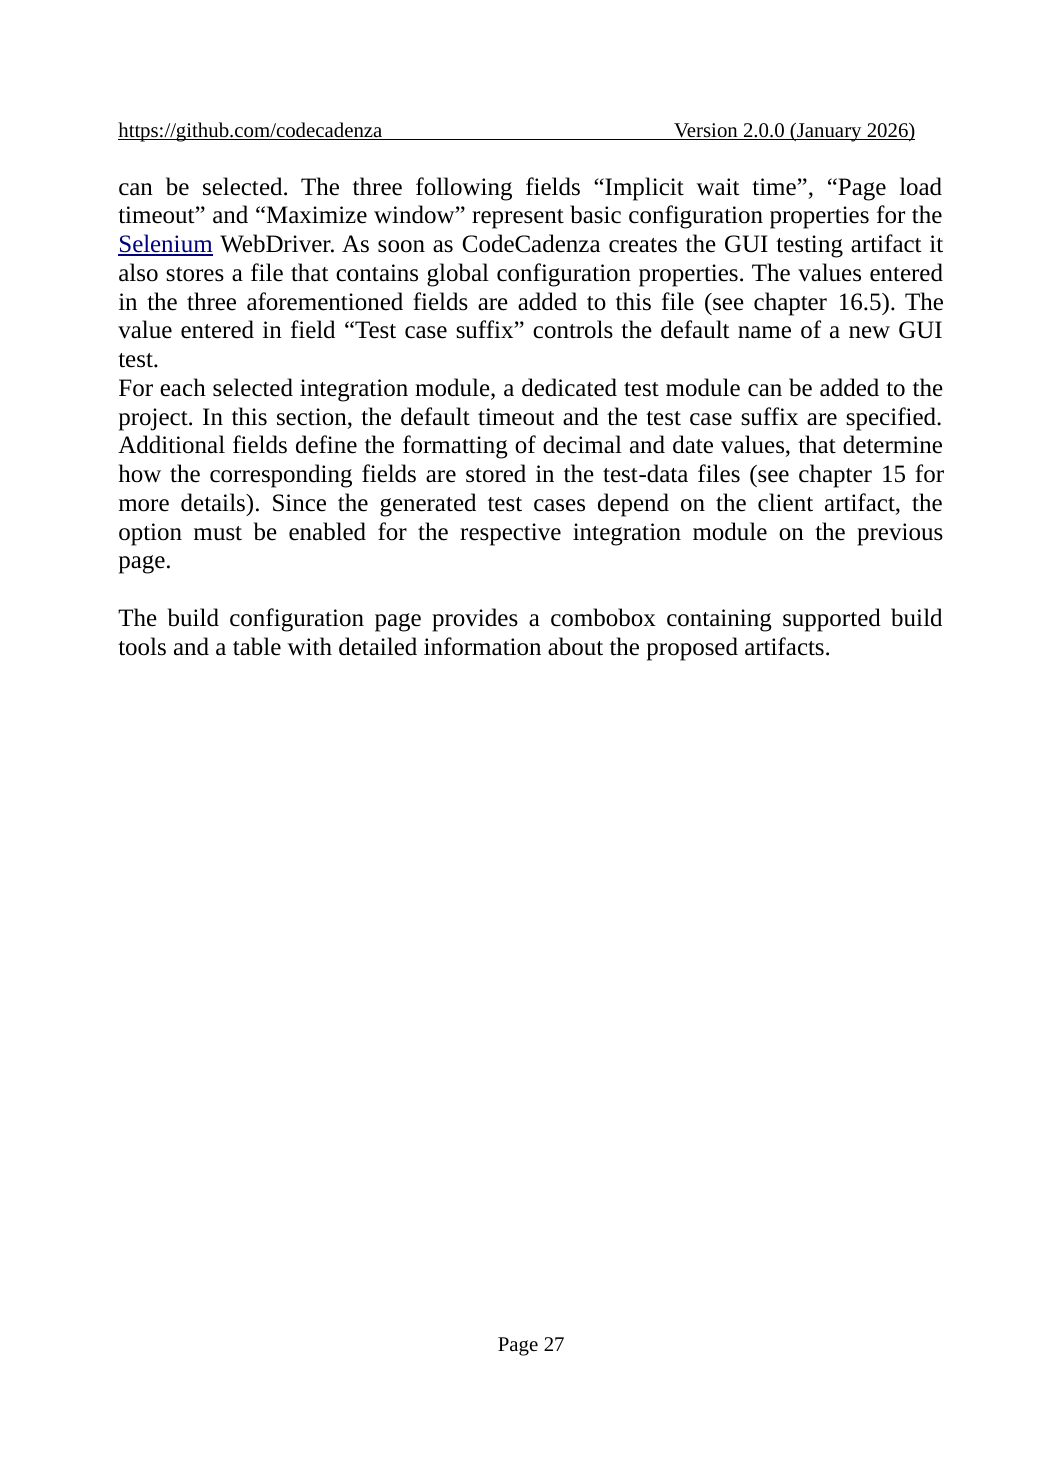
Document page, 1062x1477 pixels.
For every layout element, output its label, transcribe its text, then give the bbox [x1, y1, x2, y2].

text can be selected. The three following fields “Implicit wait time”, “Page load timeout” and “Maximize window” represent basic configuration properties for the Selenium WebDriver. As soon as CodeCadenza creates the GUI testing artifact it also stores a file that contains global configuration properties. The values entered in the three aforementioned fields are added to this file (see chapter 16.5). The value entered in field “Test case suffix” controls the default name of a new GUI test. [118, 172, 944, 373]
text For each selected integration module, a dedicated test module can be added to the project. In this section, the default timeout and the test case suffix are specified. Additional fields define the formatting of decimal and date values, that determine how the corresponding fields are stored in the test‑data files (see chapter 15 for more details). Since the generated test cases depend on the client artifact, the option must be enabled for the respective integration module on the previous page. [118, 373, 944, 574]
text The build configuration page provides a combobox containing supported build tools and a table with detailed information about the proposed artifacts. [118, 603, 944, 660]
